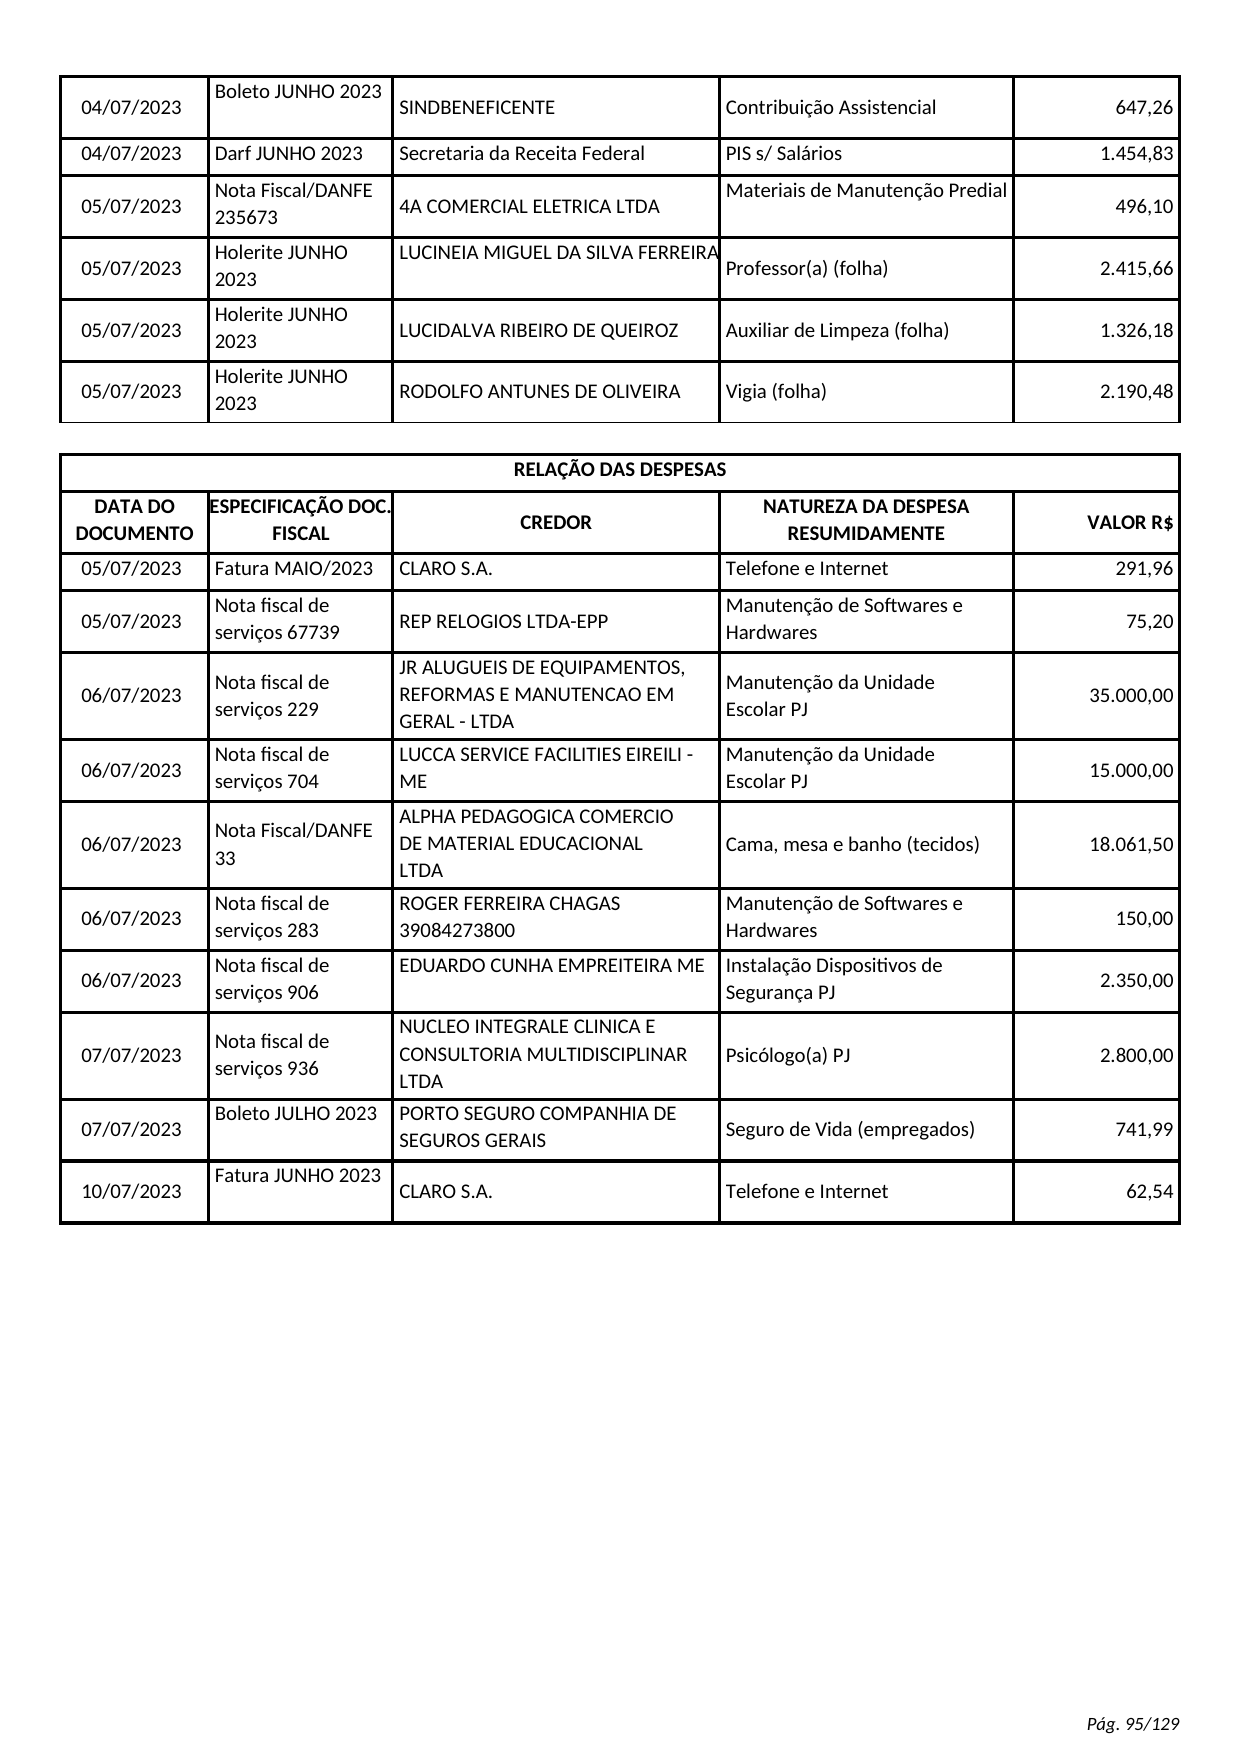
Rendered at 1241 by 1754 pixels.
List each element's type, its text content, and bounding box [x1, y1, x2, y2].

table_cell 04/07/2023 [62, 140, 207, 174]
table_cell 07/07/2023 [62, 1014, 207, 1097]
table_cell 04/07/2023 [62, 78, 207, 137]
table_cell CLARO S.A. [394, 1163, 718, 1221]
table_cell 05/07/2023 [62, 555, 207, 589]
table_header RELAÇÃO DAS DESPESAS [62, 456, 1178, 490]
table_cell 07/07/2023 [62, 1101, 207, 1159]
table_cell 05/07/2023 [62, 363, 207, 421]
table_cell Telefone e Internet [721, 555, 1012, 589]
table_cell Materiais de Manutenção Predial [721, 177, 1012, 236]
table_cell 15.000,00 [1015, 741, 1178, 800]
table_cell 150,00 [1015, 890, 1178, 949]
table_cell VALOR R$ [1015, 493, 1178, 552]
table_cell Fatura MAIO/2023 [210, 555, 391, 589]
table_cell 18.061,50 [1015, 803, 1178, 887]
table_cell CLARO S.A. [394, 555, 718, 589]
table_cell EDUARDO CUNHA EMPREITEIRA ME [394, 952, 718, 1011]
table_cell PIS s/ Salários [721, 140, 1012, 174]
table_cell 05/07/2023 [62, 177, 207, 236]
table_cell RODOLFO ANTUNES DE OLIVEIRA [394, 363, 718, 421]
table_cell 35.000,00 [1015, 654, 1178, 738]
table_cell 2.800,00 [1015, 1014, 1178, 1097]
table_cell Nota Fiscal/DANFE 235673 [210, 177, 391, 236]
table_cell Holerite JUNHO 2023 [210, 363, 391, 421]
table_cell ROGER FERREIRA CHAGAS 39084273800 [394, 890, 718, 949]
table_cell Auxiliar de Limpeza (folha) [721, 301, 1012, 360]
table_cell 741,99 [1015, 1101, 1178, 1159]
table_cell 2.190,48 [1015, 363, 1178, 421]
table_cell 4A COMERCIAL ELETRICA LTDA [394, 177, 718, 236]
table_cell LUCIDALVA RIBEIRO DE QUEIROZ [394, 301, 718, 360]
table_cell DATA DO DOCUMENTO [62, 493, 207, 552]
table_cell 75,20 [1015, 592, 1178, 651]
table_cell ESPECIFICAÇÃO DOC. FISCAL [210, 493, 391, 552]
table_cell 06/07/2023 [62, 741, 207, 800]
table_cell 05/07/2023 [62, 592, 207, 651]
table_cell Nota fiscal de serviços 229 [210, 654, 391, 738]
table_cell ALPHA PEDAGOGICA COMERCIO DE MATERIAL EDUCACIONAL LTDA [394, 803, 718, 887]
table_cell Nota Fiscal/DANFE 33 [210, 803, 391, 887]
table_cell Contribuição Assistencial [721, 78, 1012, 137]
table_cell Instalação Dispositivos de Segurança PJ [721, 952, 1012, 1011]
table_cell 1.454,83 [1015, 140, 1178, 174]
table_cell Professor(a) (folha) [721, 239, 1012, 298]
table_cell Holerite JUNHO 2023 [210, 301, 391, 360]
table_cell Manutenção de Softwares e Hardwares [721, 592, 1012, 651]
table_cell Nota fiscal de serviços 906 [210, 952, 391, 1011]
table_cell Nota fiscal de serviços 67739 [210, 592, 391, 651]
table_cell 647,26 [1015, 78, 1178, 137]
table_cell 10/07/2023 [62, 1163, 207, 1221]
table_cell 2.350,00 [1015, 952, 1178, 1011]
table_cell Cama, mesa e banho (tecidos) [721, 803, 1012, 887]
table_cell 06/07/2023 [62, 803, 207, 887]
table_cell Nota fiscal de serviços 936 [210, 1014, 391, 1097]
table_cell 05/07/2023 [62, 301, 207, 360]
table_cell 291,96 [1015, 555, 1178, 589]
table_cell 06/07/2023 [62, 952, 207, 1011]
table_cell 2.415,66 [1015, 239, 1178, 298]
table_cell Boleto JULHO 2023 [210, 1101, 391, 1159]
table_cell Darf JUNHO 2023 [210, 140, 391, 174]
table_cell JR ALUGUEIS DE EQUIPAMENTOS, REFORMAS E MANUTENCAO EM GERAL - LTDA [394, 654, 718, 738]
table_cell Boleto JUNHO 2023 [210, 78, 391, 137]
table_cell 06/07/2023 [62, 654, 207, 738]
table_cell PORTO SEGURO COMPANHIA DE SEGUROS GERAIS [394, 1101, 718, 1159]
table_cell 06/07/2023 [62, 890, 207, 949]
table_cell Telefone e Internet [721, 1163, 1012, 1221]
table_cell Manutenção da Unidade Escolar PJ [721, 741, 1012, 800]
table_cell Seguro de Vida (empregados) [721, 1101, 1012, 1159]
table_cell LUCINEIA MIGUEL DA SILVA FERREIRA [394, 239, 718, 298]
table_cell 1.326,18 [1015, 301, 1178, 360]
table_cell Nota fiscal de serviços 283 [210, 890, 391, 949]
table_cell LUCCA SERVICE FACILITIES EIREILI - ME [394, 741, 718, 800]
table_cell SINDBENEFICENTE [394, 78, 718, 137]
table_cell Vigia (folha) [721, 363, 1012, 421]
table_cell Nota fiscal de serviços 704 [210, 741, 391, 800]
table_cell 05/07/2023 [62, 239, 207, 298]
table_cell Psicólogo(a) PJ [721, 1014, 1012, 1097]
table_cell NATUREZA DA DESPESA RESUMIDAMENTE [721, 493, 1012, 552]
table_cell Holerite JUNHO 2023 [210, 239, 391, 298]
table_cell Fatura JUNHO 2023 [210, 1163, 391, 1221]
table_cell Manutenção da Unidade Escolar PJ [721, 654, 1012, 738]
table_cell NUCLEO INTEGRALE CLINICA E CONSULTORIA MULTIDISCIPLINAR LTDA [394, 1014, 718, 1097]
table_cell 496,10 [1015, 177, 1178, 236]
table_cell 62,54 [1015, 1163, 1178, 1221]
table_cell REP RELOGIOS LTDA-EPP [394, 592, 718, 651]
table_cell CREDOR [394, 493, 718, 552]
table_cell Secretaria da Receita Federal [394, 140, 718, 174]
table_cell Manutenção de Softwares e Hardwares [721, 890, 1012, 949]
